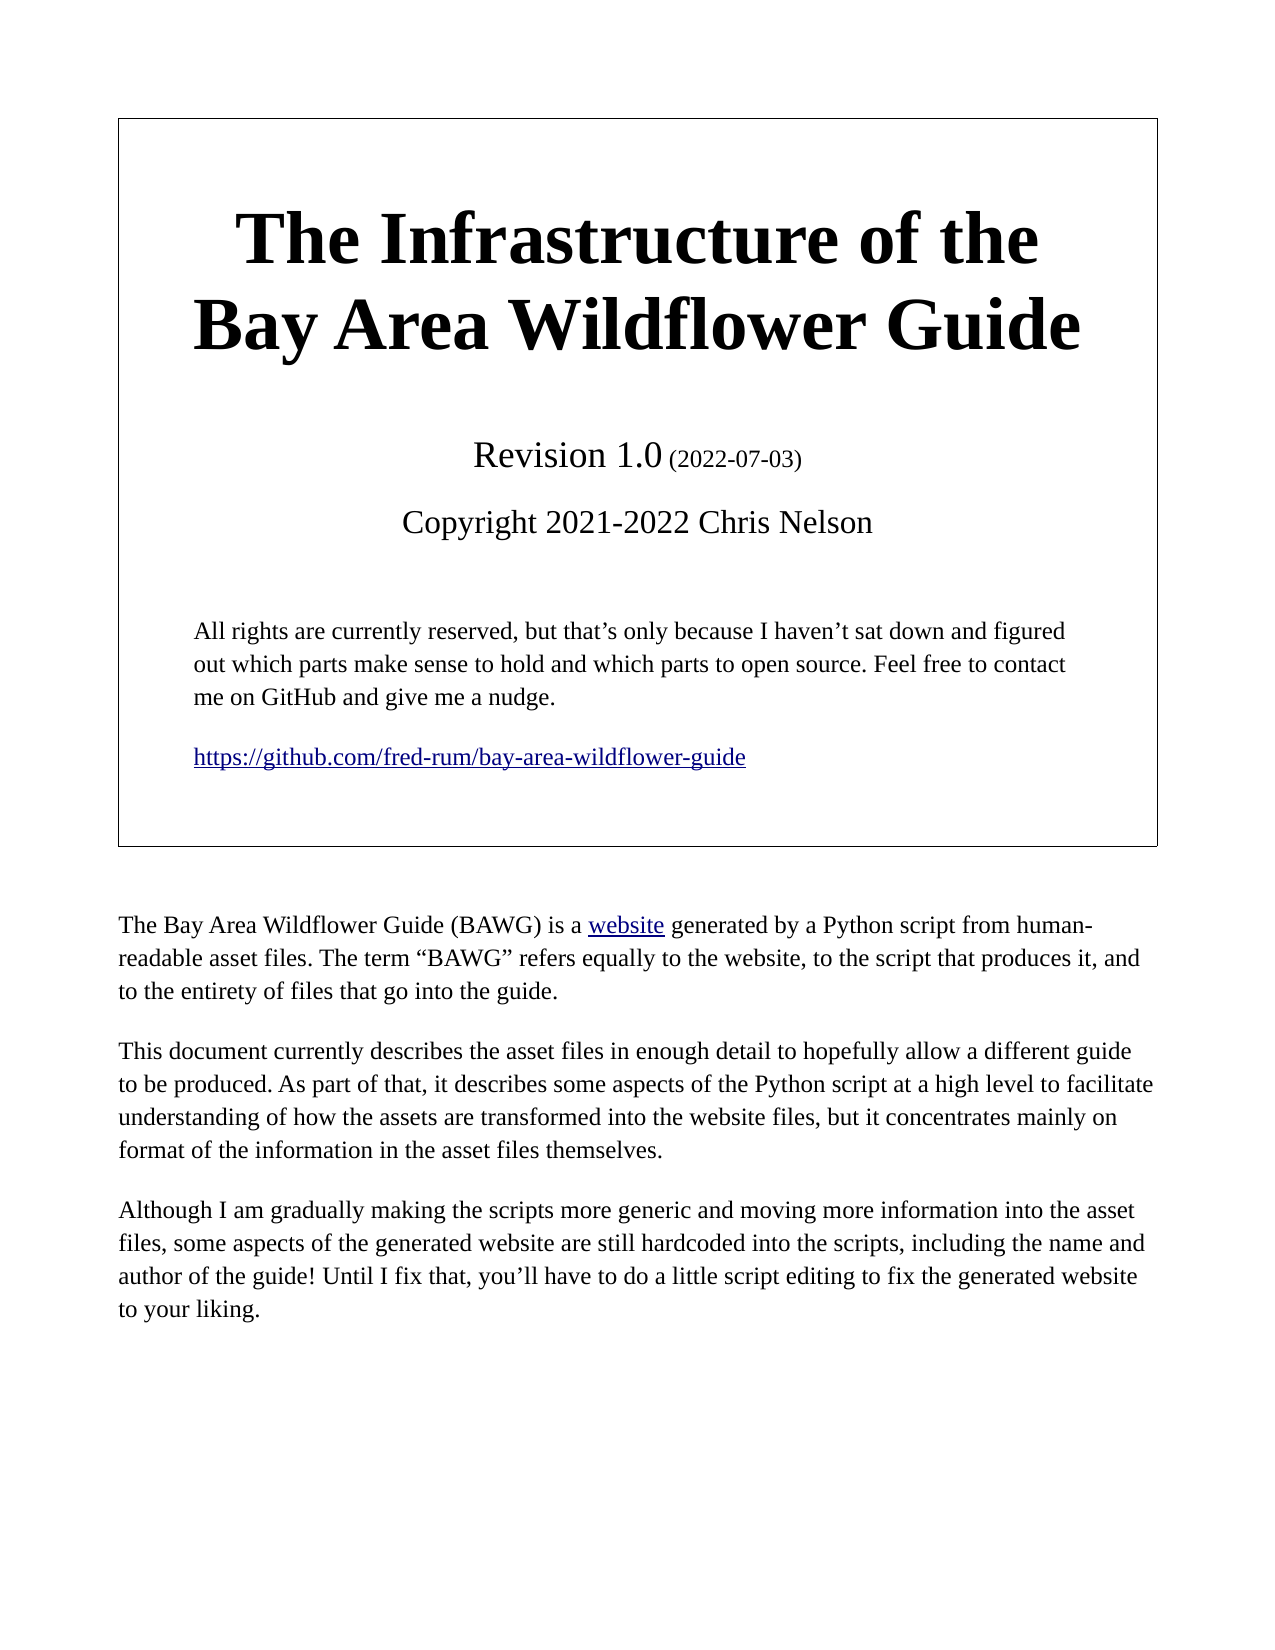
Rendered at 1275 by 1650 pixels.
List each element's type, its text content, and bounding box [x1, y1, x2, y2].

title The Infrastructure of the Bay Area Wildflower Guide [193, 193, 1082, 366]
text The Bay Area Wildflower Guide (BAWG) is a website generated by a Python script from human-readable asset files. The term “BAWG” refers equally to the website, to the script that produces it, and to the entirety of files that go into the guide. [118, 910, 1157, 1005]
text https://github.com/fred-rum/bay-area-wildflower-guide [193, 742, 1082, 771]
text Copyright 2021-2022 Chris Nelson [193, 503, 1082, 541]
text This document currently describes the asset files in enough detail to hopefully allow a different guide to be produced. As part of that, it describes some aspects of the Python script at a high level to facilitate understanding of how the assets are transformed into the website files, but it concentrates mainly on format of the information in the asset files themselves. [118, 1036, 1157, 1164]
subtitle Revision 1.0 (2022-07-03) [193, 432, 1082, 475]
text Although I am gradually making the scripts more generic and moving more information into the asset files, some aspects of the generated website are still hardcoded into the scripts, including the name and author of the guide! Until I fix that, you’ll have to do a little script editing to fix the generated website to your liking. [118, 1195, 1157, 1323]
text All rights are currently reserved, but that’s only because I haven’t sat down and figured out which parts make sense to hold and which parts to open source. Feel free to contact me on GitHub and give me a nudge. [193, 616, 1082, 711]
